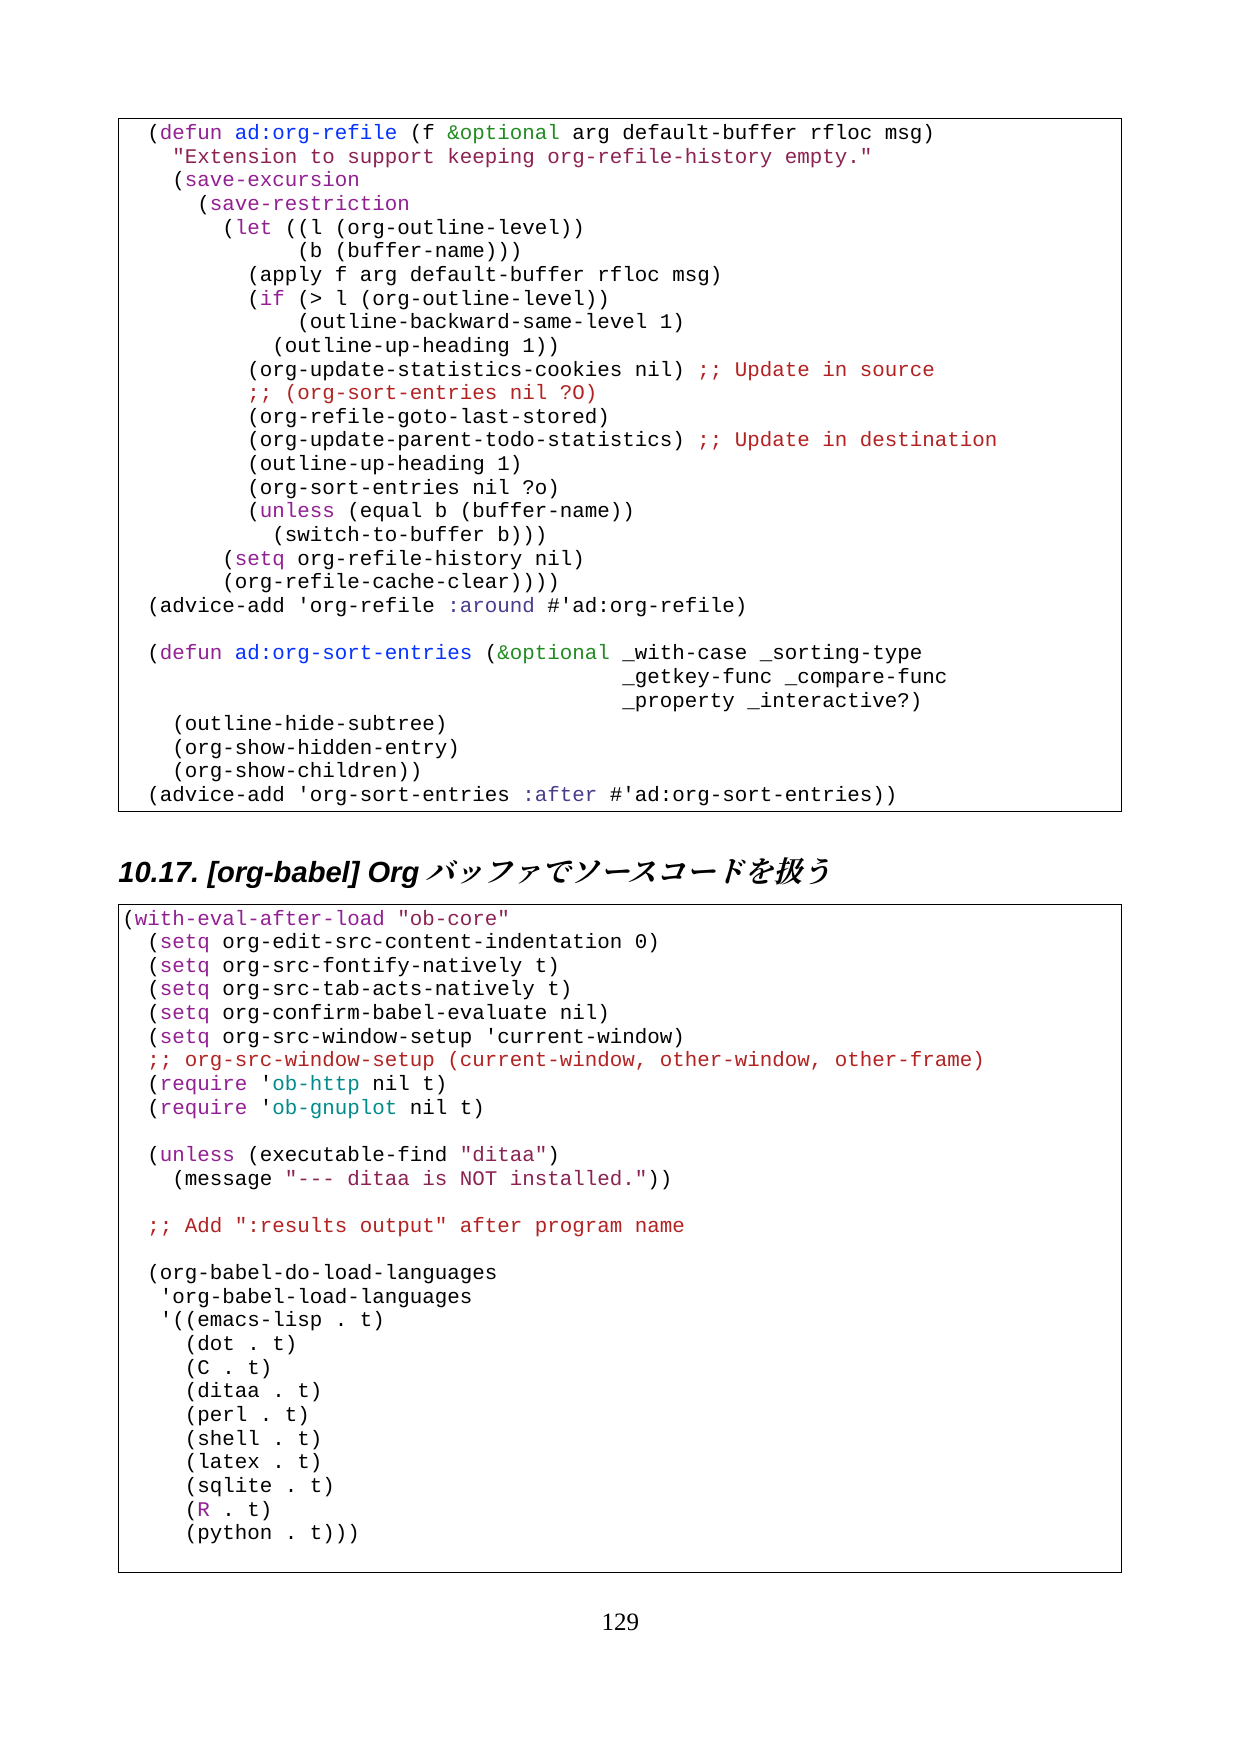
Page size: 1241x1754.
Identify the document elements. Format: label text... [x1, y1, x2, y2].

text (save-excursion [119, 165, 1121, 189]
text (org-refile-goto-last-stored) [119, 402, 1121, 426]
text (org-show-children)) [119, 757, 1121, 780]
text (ditaa . t) [119, 1376, 1121, 1400]
text _property _interactive?) [119, 686, 1121, 709]
text (b (buffer-name))) [119, 236, 1121, 260]
text (defun ad:org-refile (f &optional arg default-buffer rfloc msg) [119, 119, 1121, 142]
subtitle [org-babel] Orgバッファでソースコードを扱う [118, 849, 1122, 891]
text (org-update-parent-todo-statistics) ;; Update in destination [119, 426, 1121, 449]
text (defun ad:org-sort-entries (&optional _with-case _sorting-type [119, 638, 1121, 662]
text (if (> l (org-outline-level)) [119, 284, 1121, 307]
text (setq org-src-window-setup 'current-window) [119, 1022, 1121, 1045]
text ;; Add ":results output" after program name [119, 1211, 1121, 1234]
text (unless (equal b (buffer-name)) [119, 496, 1121, 520]
text (outline-backward-same-level 1) [119, 307, 1121, 331]
text (outline-up-heading 1)) [119, 331, 1121, 354]
text (with-eval-after-load "ob-core" [119, 905, 1121, 927]
text (dot . t) [119, 1329, 1121, 1353]
text (setq org-confirm-babel-evaluate nil) [119, 998, 1121, 1022]
text (advice-add 'org-sort-entries :after #'ad:org-sort-entries)) [119, 780, 1121, 811]
text (setq org-edit-src-content-indentation 0) [119, 927, 1121, 951]
text (R . t) [119, 1495, 1121, 1518]
text ;; (org-sort-entries nil ?O) [119, 378, 1121, 402]
text (setq org-src-tab-acts-natively t) [119, 974, 1121, 998]
text (org-babel-do-load-languages [119, 1258, 1121, 1282]
text (outline-up-heading 1) [119, 449, 1121, 473]
text '((emacs-lisp . t) [119, 1306, 1121, 1329]
text (advice-add 'org-refile :around #'ad:org-refile) [119, 591, 1121, 615]
text (apply f arg default-buffer rfloc msg) [119, 260, 1121, 284]
text (require 'ob-gnuplot nil t) [119, 1093, 1121, 1116]
text "Extension to support keeping org-refile-history empty." [119, 142, 1121, 165]
text (shell . t) [119, 1424, 1121, 1447]
text (latex . t) [119, 1447, 1121, 1471]
text (org-update-statistics-cookies nil) ;; Update in source [119, 354, 1121, 378]
text (C . t) [119, 1353, 1121, 1376]
text (org-refile-cache-clear)))) [119, 567, 1121, 591]
text (require 'ob-http nil t) [119, 1069, 1121, 1093]
text (outline-hide-subtree) [119, 709, 1121, 733]
text (unless (executable-find "ditaa") [119, 1140, 1121, 1164]
text (sqlite . t) [119, 1471, 1121, 1495]
text (setq org-src-fontify-natively t) [119, 951, 1121, 974]
text (org-sort-entries nil ?o) [119, 473, 1121, 496]
text (org-show-hidden-entry) [119, 733, 1121, 757]
text 'org-babel-load-languages [119, 1282, 1121, 1306]
text (switch-to-buffer b))) [119, 520, 1121, 544]
text (save-restriction [119, 189, 1121, 213]
text (perl . t) [119, 1400, 1121, 1424]
text (let ((l (org-outline-level)) [119, 213, 1121, 236]
text ;; org-src-window-setup (current-window, other-window, other-frame) [119, 1045, 1121, 1069]
text (python . t))) [119, 1518, 1121, 1542]
text (setq org-refile-history nil) [119, 544, 1121, 567]
text (message "--- ditaa is NOT installed.")) [119, 1164, 1121, 1187]
text _getkey-func _compare-func [119, 662, 1121, 686]
